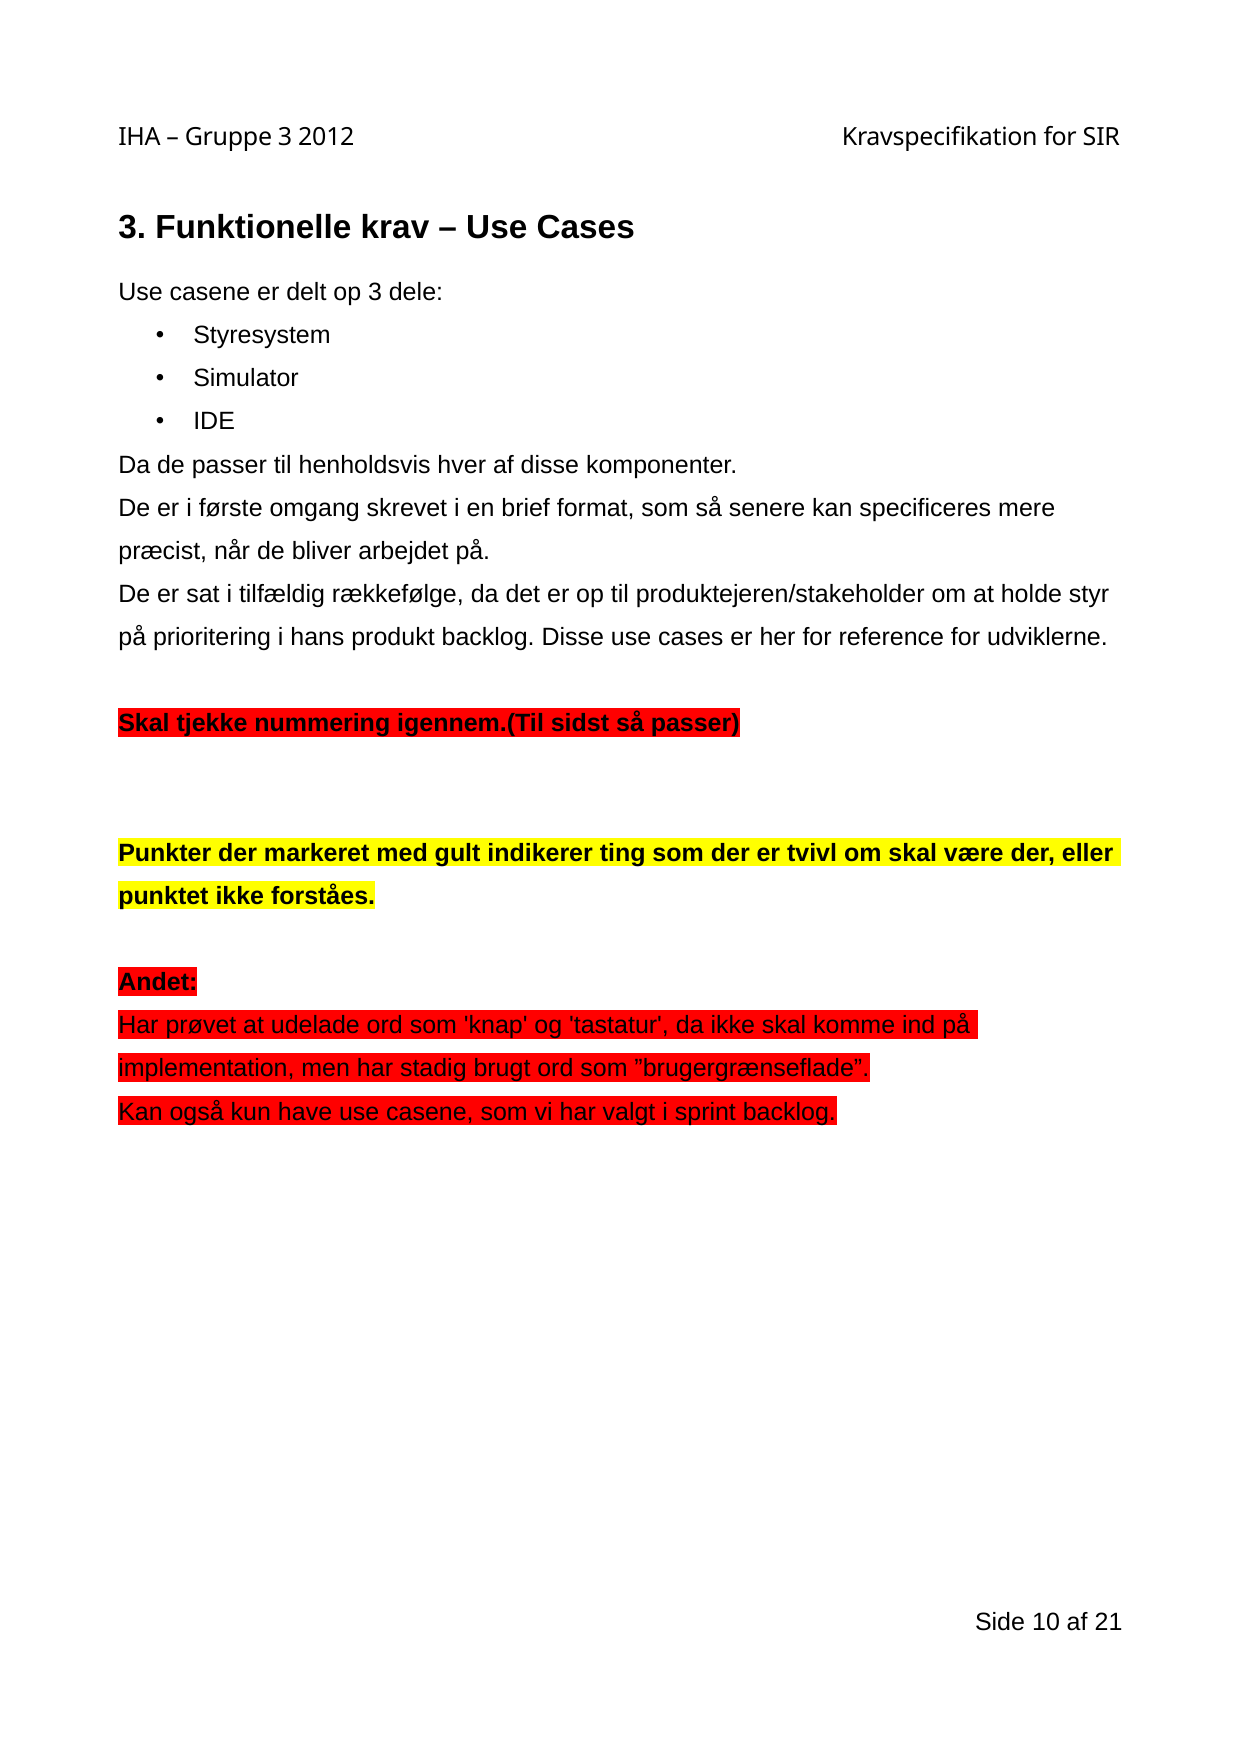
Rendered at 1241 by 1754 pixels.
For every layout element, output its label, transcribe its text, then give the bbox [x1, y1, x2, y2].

list IDE [156, 406, 1122, 435]
text De er i første omgang skrevet i en brief format, som så senere kan specificeres mere præcist, når de bliver arbejdet på. [118, 493, 1122, 564]
list Simulator [156, 363, 1122, 392]
text Punkter der markeret med gult indikerer ting som der er tvivl om skal være der, eller punktet ikke forståes. [118, 838, 1122, 909]
text Kan også kun have use casene, som vi har valgt i sprint backlog. [118, 1096, 1122, 1125]
text Da de passer til henholdsvis hver af disse komponenter. [118, 449, 1122, 478]
text Skal tjekke nummering igennem.(Til sidst så passer) [118, 708, 1122, 737]
list Styresystem [156, 320, 1122, 349]
text Use casene er delt op 3 dele: [118, 277, 1122, 306]
text Har prøvet at udelade ord som 'knap' og 'tastatur', da ikke skal komme ind på implementation, men har stadig brugt ord som ”brugergrænseflade”. [118, 1010, 1122, 1082]
subtitle 3. Funktionelle krav – Use Cases [118, 207, 1122, 245]
text Andet: [118, 967, 1122, 996]
text De er sat i tilfældig rækkefølge, da det er op til produktejeren/stakeholder om at holde styr på prioritering i hans produkt backlog. Disse use cases er her for reference for udviklerne. [118, 579, 1122, 651]
